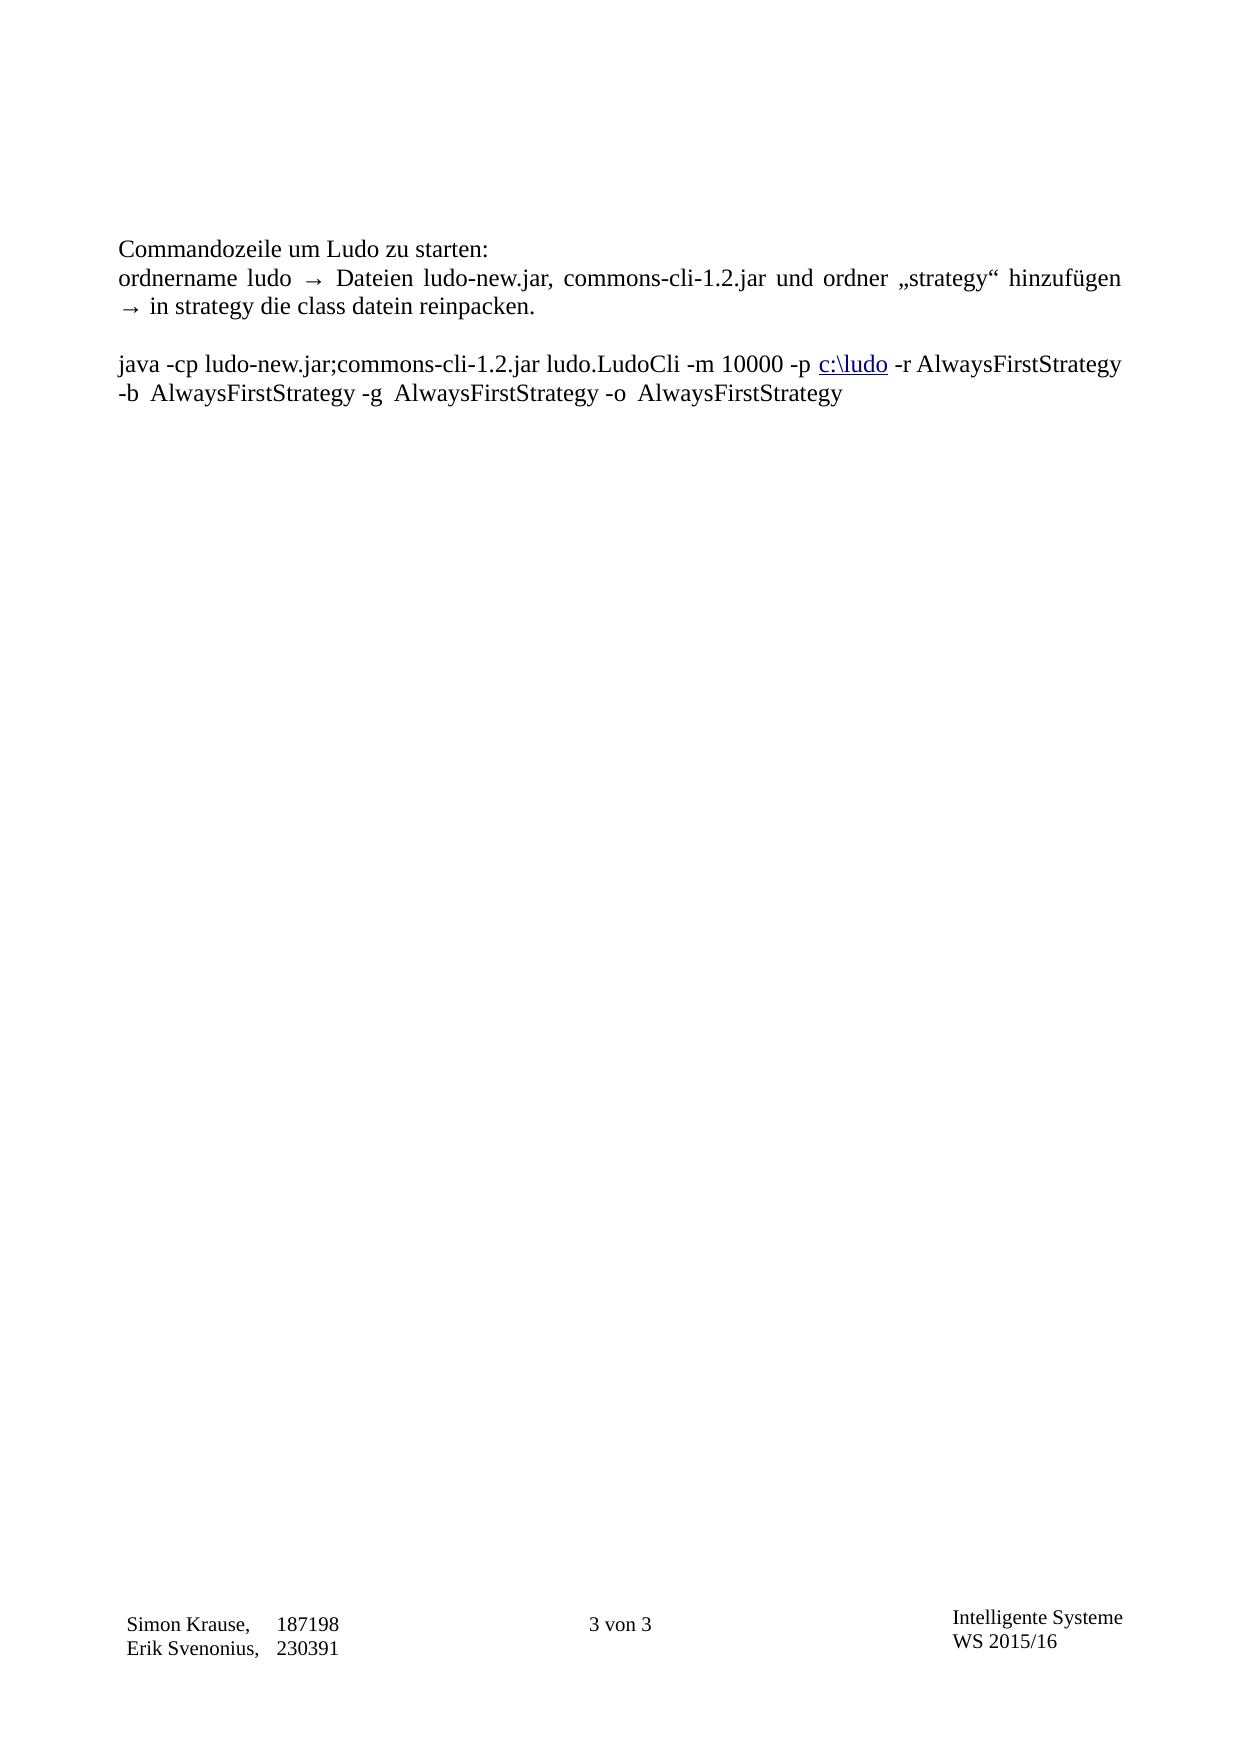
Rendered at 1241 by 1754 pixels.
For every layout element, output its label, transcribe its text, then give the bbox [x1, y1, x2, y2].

text Commandozeile um Ludo zu starten: [118, 234, 1122, 263]
text ordnername ludo → Dateien ludo-new.jar, commons-cli-1.2.jar und ordner „strategy“ hinzufügen → in strategy die class datein reinpacken. [118, 263, 1122, 320]
text java -cp ludo-new.jar;commons-cli-1.2.jar ludo.LudoCli -m 10000 -p c:\ludo -r AlwaysFirstStrategy -b AlwaysFirstStrategy -g AlwaysFirstStrategy -o AlwaysFirstStrategy [118, 349, 1122, 406]
